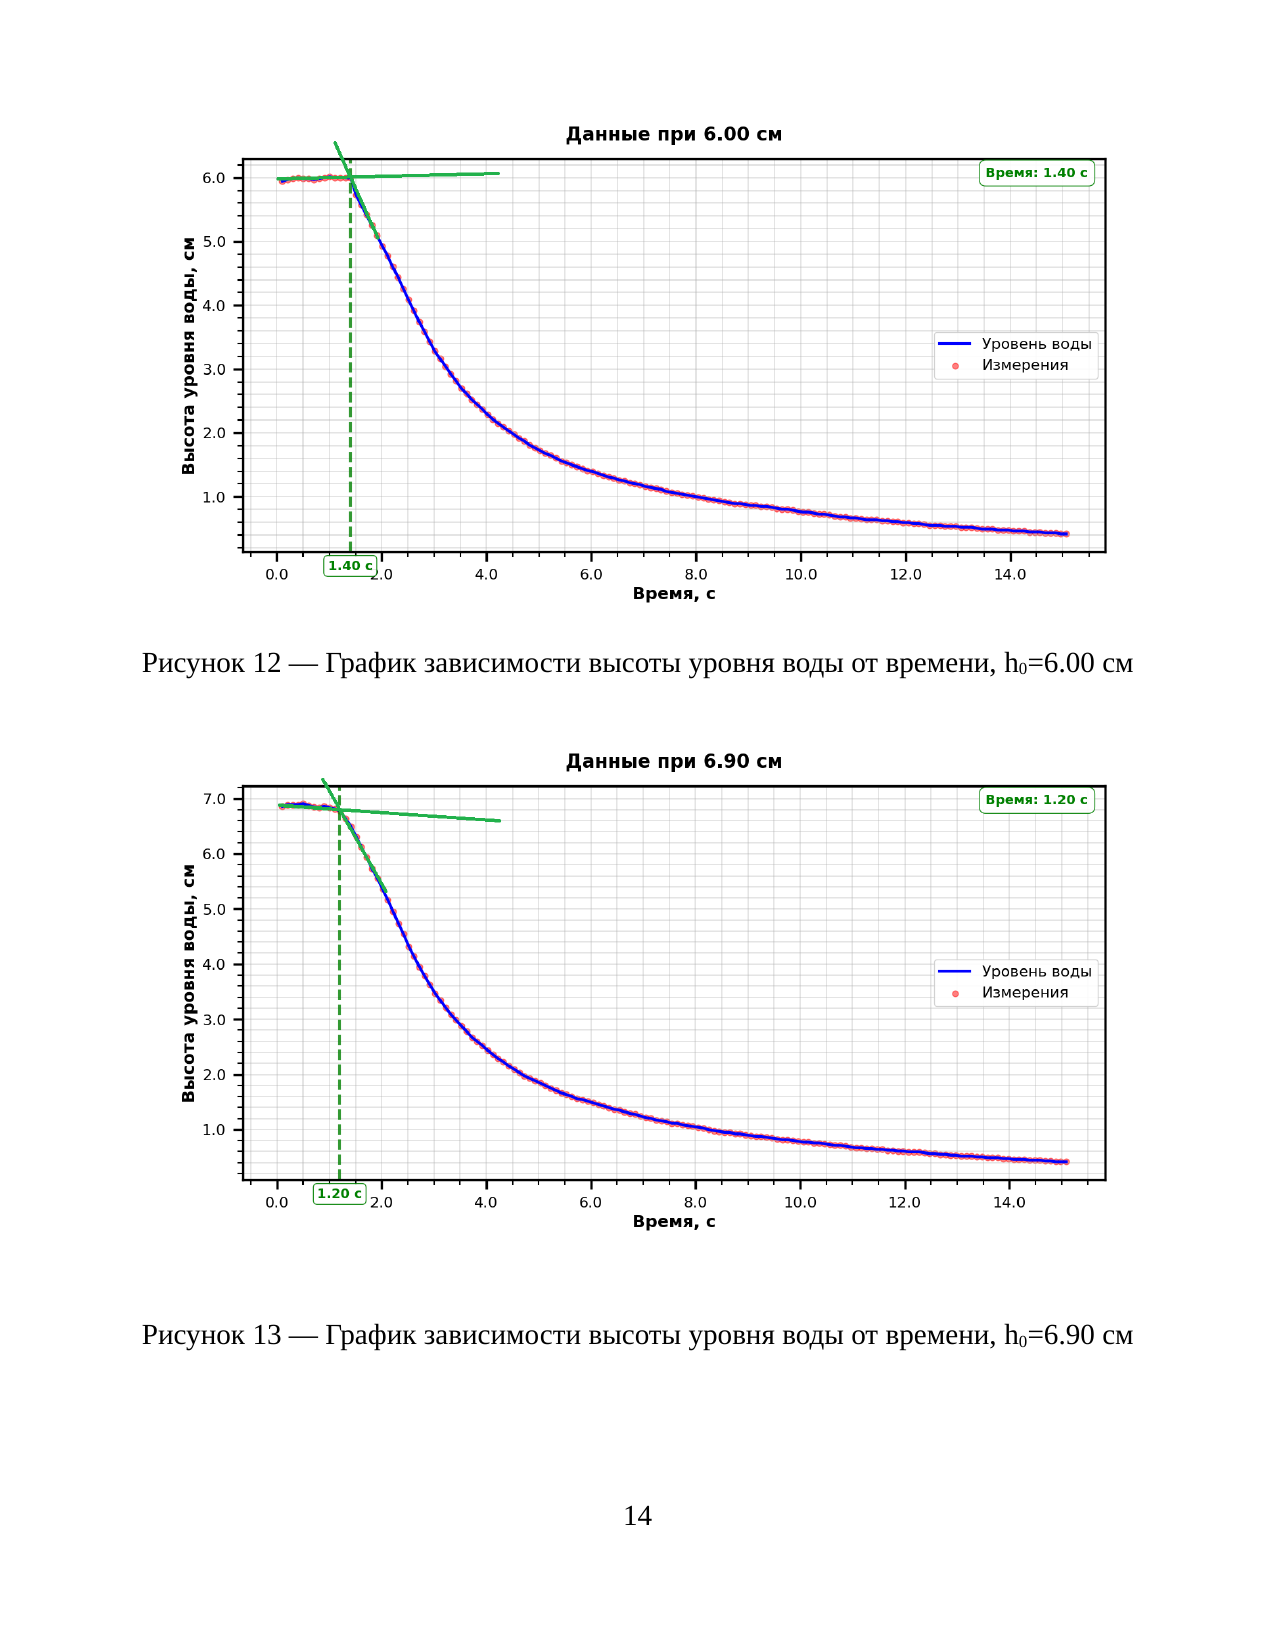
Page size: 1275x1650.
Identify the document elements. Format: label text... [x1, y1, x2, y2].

picture [118, 745, 1157, 1256]
picture [118, 118, 1157, 628]
text Рисунок 12 — График зависимости высоты уровня воды от времени, h0=6.00 см [118, 628, 1157, 728]
text Рисунок 13 — График зависимости высоты уровня воды от времени, h0=6.90 см [118, 1256, 1157, 1401]
